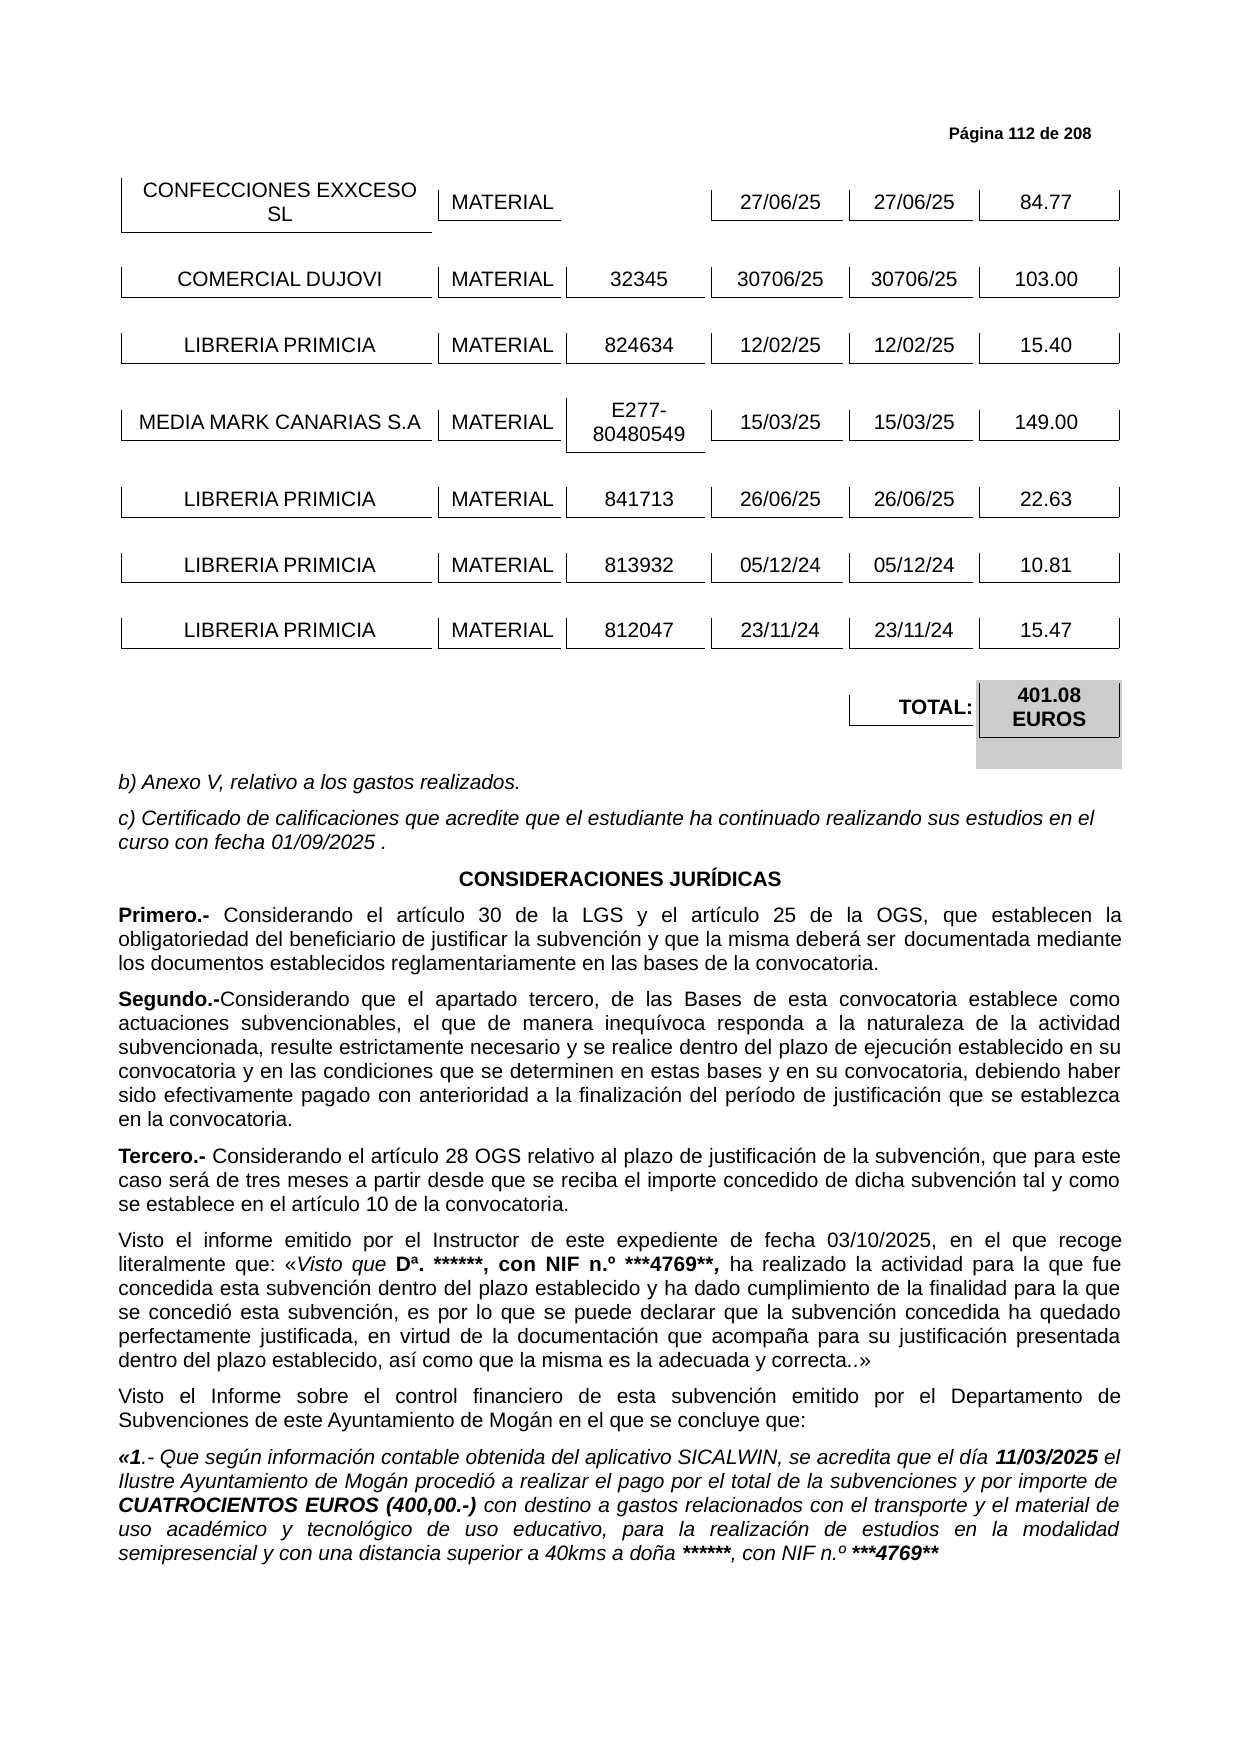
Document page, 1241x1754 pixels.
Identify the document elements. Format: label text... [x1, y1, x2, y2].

text Visto el informe emitido por el Instructor de este expediente de fecha 03/10/2025, en el que recoge literalmente que: «Visto que Dª. ******, con NIF n.º ***4769**, ha realizado la actividad para la que fue concedida esta subvención dentro del plazo establecido y ha dado cumplimiento de la finalidad para la que se concedió esta subvención, es por lo que se puede declarar que la subvención concedida ha quedado perfectamente justificada, en virtud de la documentación que acompaña para su justificación presentada dentro del plazo establecido, así como que la misma es la adecuada y correcta..» [118, 1228, 1122, 1372]
table_cell 15/03/25 [708, 395, 846, 484]
text Tercero.- Considerando el artículo 28 OGS relativo al plazo de justificación de la subvención, que para este caso será de tres meses a partir desde que se reciba el importe concedido de dicha subvención tal y como se establece en el artículo 10 de la convocatoria. [118, 1143, 1122, 1215]
table_cell 12/02/25 [846, 330, 976, 395]
table_cell 26/06/25 [846, 484, 976, 549]
text Primero.- Considerando el artículo 30 de la LGS y el artículo 25 de la OGS, que establecen la obligatoriedad del beneficiario de justificar la subvención y que la misma deberá ser documentada mediante los documentos establecidos reglamentariamente en las bases de la convocatoria. [118, 903, 1122, 975]
table_cell CONFECCIONES EXXCESO SL [118, 175, 435, 264]
table_cell 30706/25 [846, 264, 976, 330]
table_cell 26/06/25 [708, 484, 846, 549]
table_cell 23/11/24 [708, 615, 846, 680]
table_cell 841713 [564, 484, 708, 549]
table_cell 149.00 [976, 395, 1122, 484]
table_cell MATERIAL [435, 484, 563, 549]
table_cell MATERIAL [435, 330, 563, 395]
table_cell LIBRERIA PRIMICIA [118, 550, 435, 615]
table_cell 812047 [564, 615, 708, 680]
table_cell 05/12/24 [846, 550, 976, 615]
table_cell 15/03/25 [846, 395, 976, 484]
table_cell E277-80480549 [564, 395, 708, 484]
table_cell MATERIAL [435, 175, 563, 264]
table_cell COMERCIAL DUJOVI [118, 264, 435, 330]
table_cell 10.81 [976, 550, 1122, 615]
table_cell LIBRERIA PRIMICIA [118, 330, 435, 395]
table_cell TOTAL: [846, 680, 976, 769]
table_cell 15.47 [976, 615, 1122, 680]
table_cell 824634 [564, 330, 708, 395]
table_cell 813932 [564, 550, 708, 615]
table_cell 103.00 [976, 264, 1122, 330]
table_cell 15.40 [976, 330, 1122, 395]
text «1.- Que según información contable obtenida del aplicativo SICALWIN, se acredita que el día 11/03/2025 el Ilustre Ayuntamiento de Mogán procedió a realizar el pago por el total de la subvenciones y por importe de CUATROCIENTOS EUROS (400,00.-) con destino a gastos relacionados con el transporte y el material de uso académico y tecnológico de uso educativo, para la realización de estudios en la modalidad semipresencial y con una distancia superior a 40kms a doña ******, con NIF n.º ***4769** [118, 1444, 1122, 1564]
table_cell 12/02/25 [708, 330, 846, 395]
table_cell 22.63 [976, 484, 1122, 549]
text CONSIDERACIONES JURÍDICAS [118, 866, 1122, 890]
table_cell 27/06/25 [708, 175, 846, 264]
table_cell 27/06/25 [846, 175, 976, 264]
table_cell MATERIAL [435, 615, 563, 680]
table_cell MEDIA MARK CANARIAS S.A [118, 395, 435, 484]
table_cell LIBRERIA PRIMICIA [118, 615, 435, 680]
table_cell [118, 680, 846, 769]
table_cell 05/12/24 [708, 550, 846, 615]
table_cell MATERIAL [435, 550, 563, 615]
table_cell MATERIAL [435, 264, 563, 330]
table_cell 401.08 EUROS [976, 680, 1122, 769]
table_cell LIBRERIA PRIMICIA [118, 484, 435, 549]
table_cell 84.77 [976, 175, 1122, 264]
table_cell 32345 [564, 264, 708, 330]
text Visto el Informe sobre el control financiero de esta subvención emitido por el Departamento de Subvenciones de este Ayuntamiento de Mogán en el que se concluye que: [118, 1384, 1122, 1432]
text Segundo.-Considerando que el apartado tercero, de las Bases de esta convocatoria establece como actuaciones subvencionables, el que de manera inequívoca responda a la naturaleza de la actividad subvencionada, resulte estrictamente necesario y se realice dentro del plazo de ejecución establecido en su convocatoria y en las condiciones que se determinen en estas bases y en su convocatoria, debiendo haber sido efectivamente pagado con anterioridad a la finalización del período de justificación que se establezca en la convocatoria. [118, 987, 1122, 1131]
text c) Certificado de calificaciones que acredite que el estudiante ha continuado realizando sus estudios en el curso con fecha 01/09/2025 . [118, 806, 1122, 854]
table_cell 23/11/24 [846, 615, 976, 680]
text b) Anexo V, relativo a los gastos realizados. [118, 769, 1122, 793]
table_cell 30706/25 [708, 264, 846, 330]
table_cell [564, 175, 708, 264]
table_cell MATERIAL [435, 395, 563, 484]
